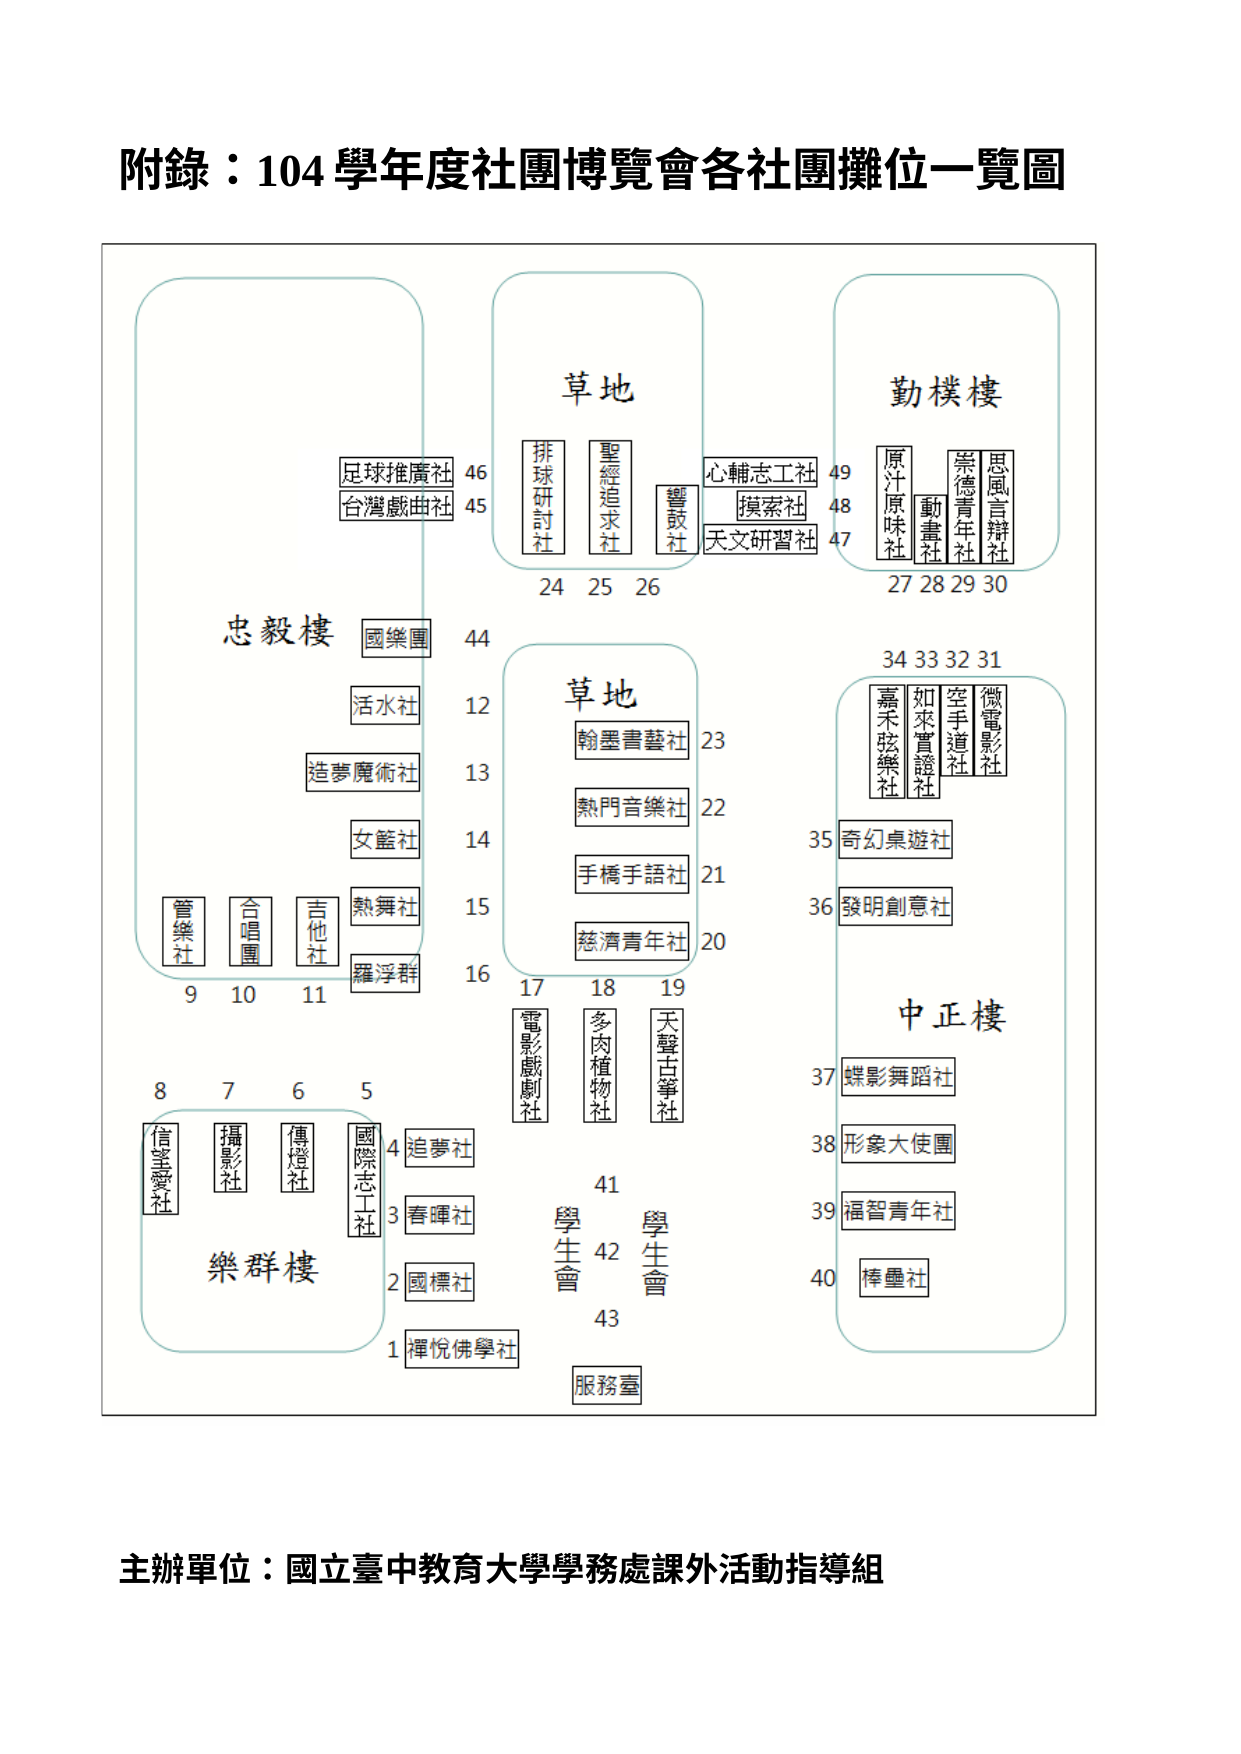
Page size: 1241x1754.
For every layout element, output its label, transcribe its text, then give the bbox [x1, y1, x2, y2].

text 附錄：104學年度社團博覽會各社團攤位一覽圖 [118, 129, 1122, 204]
text 主辦單位：國立臺中教育大學學務處課外活動指導組 [118, 1529, 1122, 1604]
picture [101, 242, 1105, 1426]
